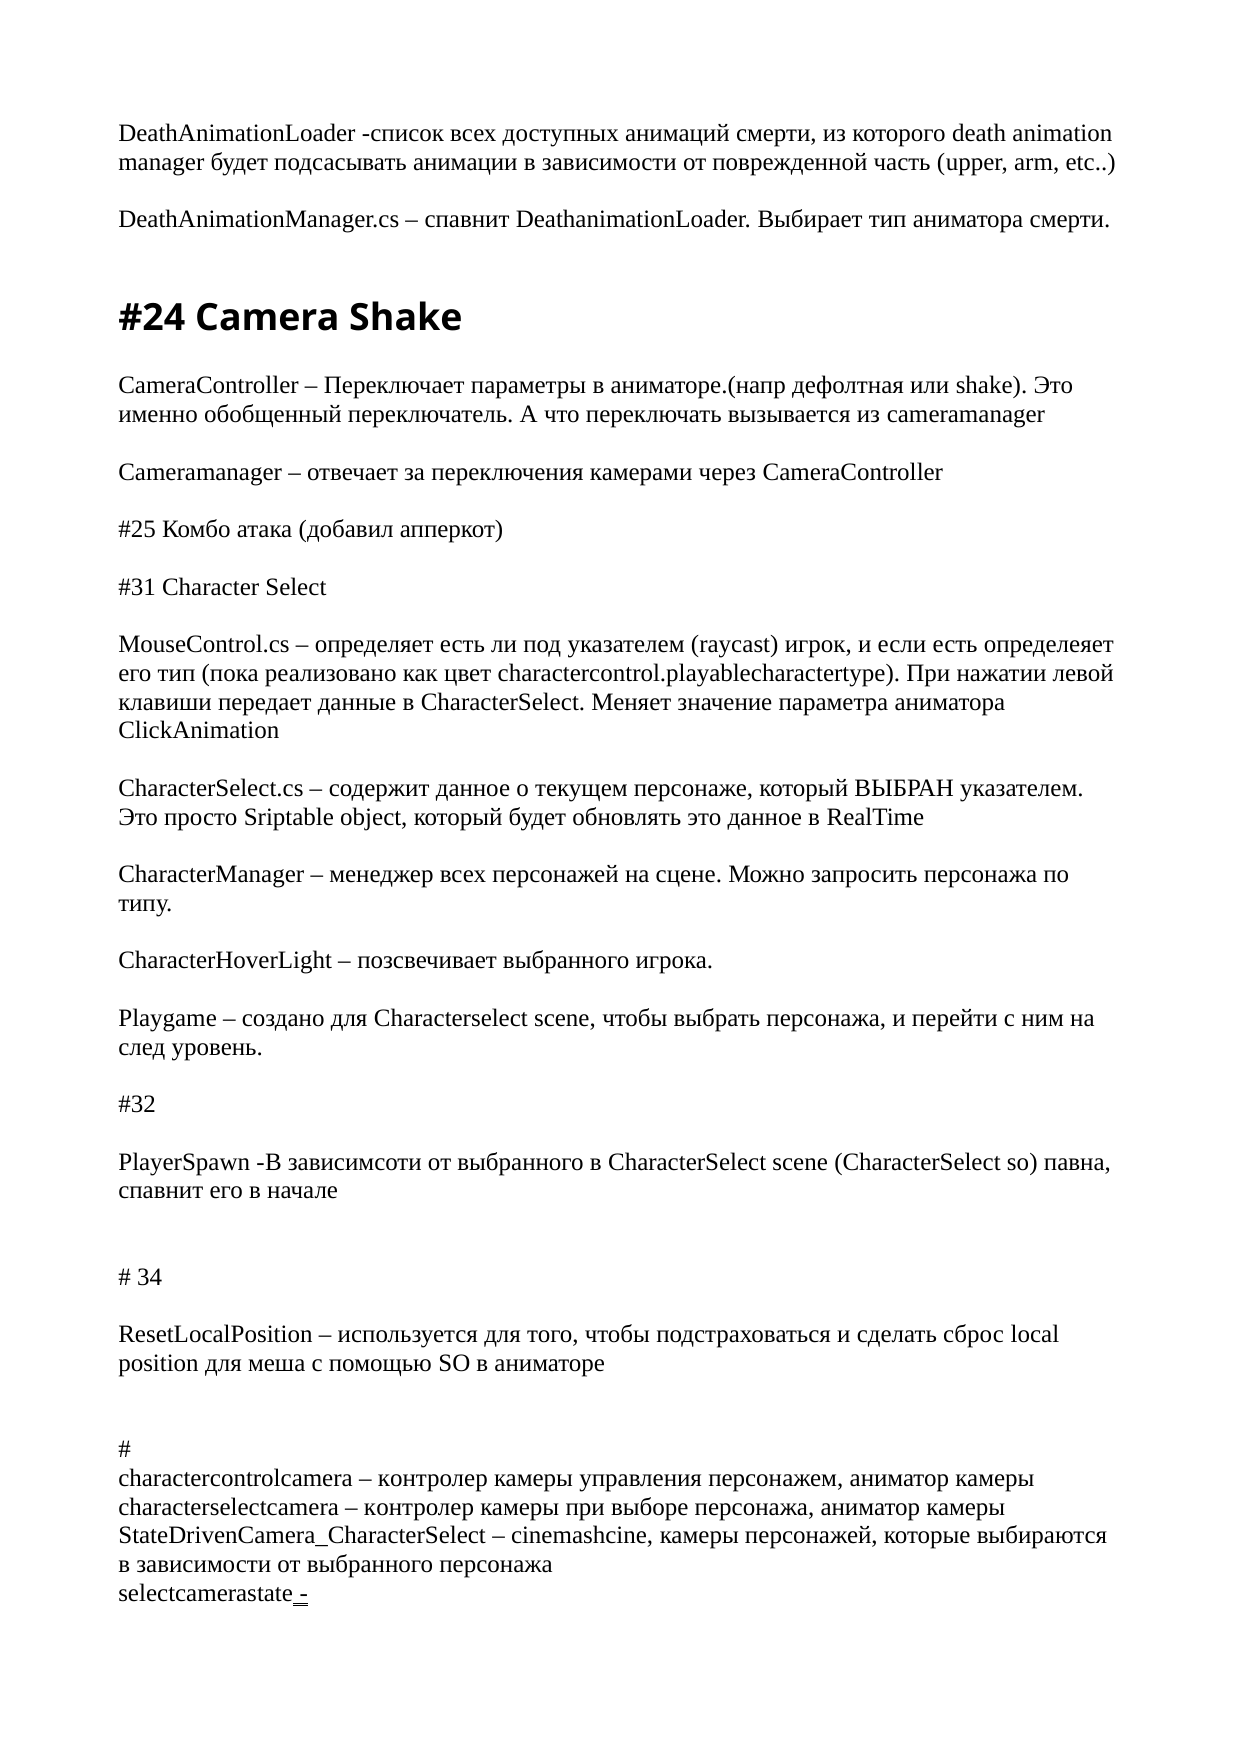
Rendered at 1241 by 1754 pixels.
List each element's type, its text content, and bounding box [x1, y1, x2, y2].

text StateDrivenCamera_CharacterSelect – cinemashcine, камеры персонажей, которые выбираются в зависимости от выбранного персонажа [118, 1520, 1122, 1578]
text selectcamerastate - [118, 1578, 1122, 1607]
text Playgame – создано для Characterselect scene, чтобы выбрать персонажа, и перейти с ним на след уровень. [118, 1003, 1122, 1060]
text PlayerSpawn -В зависимсоти от выбранного в CharacterSelect scene (CharacterSelect so) павна, спавнит его в начале [118, 1147, 1122, 1204]
text charactercontrolcamera – контролер камеры управления персонажем, аниматор камеры [118, 1463, 1122, 1492]
text CharacterManager – менеджер всех персонажей на сцене. Можно запросить персонажа по типу. [118, 859, 1122, 917]
text CameraController – Переключает параметры в аниматоре.(напр дефолтная или shake). Это именно обобщенный переключатель. А что переключать вызывается из cameramanager [118, 370, 1122, 428]
text Cameramanager – отвечает за переключения камерами через CameraController [118, 457, 1122, 485]
text CharacterHoverLight – позсвечивает выбранного игрока. [118, 945, 1122, 974]
text DeathAnimationManager.cs – спавнит DeathanimationLoader. Выбирает тип аниматора смерти. [118, 204, 1122, 233]
text MouseControl.cs – определяет есть ли под указателем (raycast) игрок, и если есть определеяет его тип (пока реализовано как цвет charactercontrol.playablecharactertype). При нажатии левой клавиши передает данные в CharacterSelect. Меняет значение параметра аниматора ClickAnimation [118, 629, 1122, 744]
text # 34 [118, 1262, 1122, 1290]
text DeathAnimationLoader -список всех доступных анимаций смерти, из которого death animation manager будет подсасывать анимации в зависимости от поврежденной часть (upper, arm, etc..) [118, 118, 1122, 176]
text # [118, 1434, 1122, 1463]
text CharacterSelect.cs – содержит данное о текущем персонаже, который ВЫБРАН указателем. Это просто Sriptable object, который будет обновлять это данное в RealTime [118, 773, 1122, 830]
text #31 Character Select [118, 572, 1122, 600]
text #24 Camera Shake [118, 291, 1122, 342]
text #32 [118, 1089, 1122, 1118]
text characterselectcamera – контролер камеры при выборе персонажа, аниматор камеры [118, 1492, 1122, 1520]
text #25 Комбо атака (добавил апперкот) [118, 514, 1122, 543]
text ResetLocalPosition – используется для того, чтобы подстраховаться и сделать сброс local position для меша с помощью SO в аниматоре [118, 1319, 1122, 1377]
